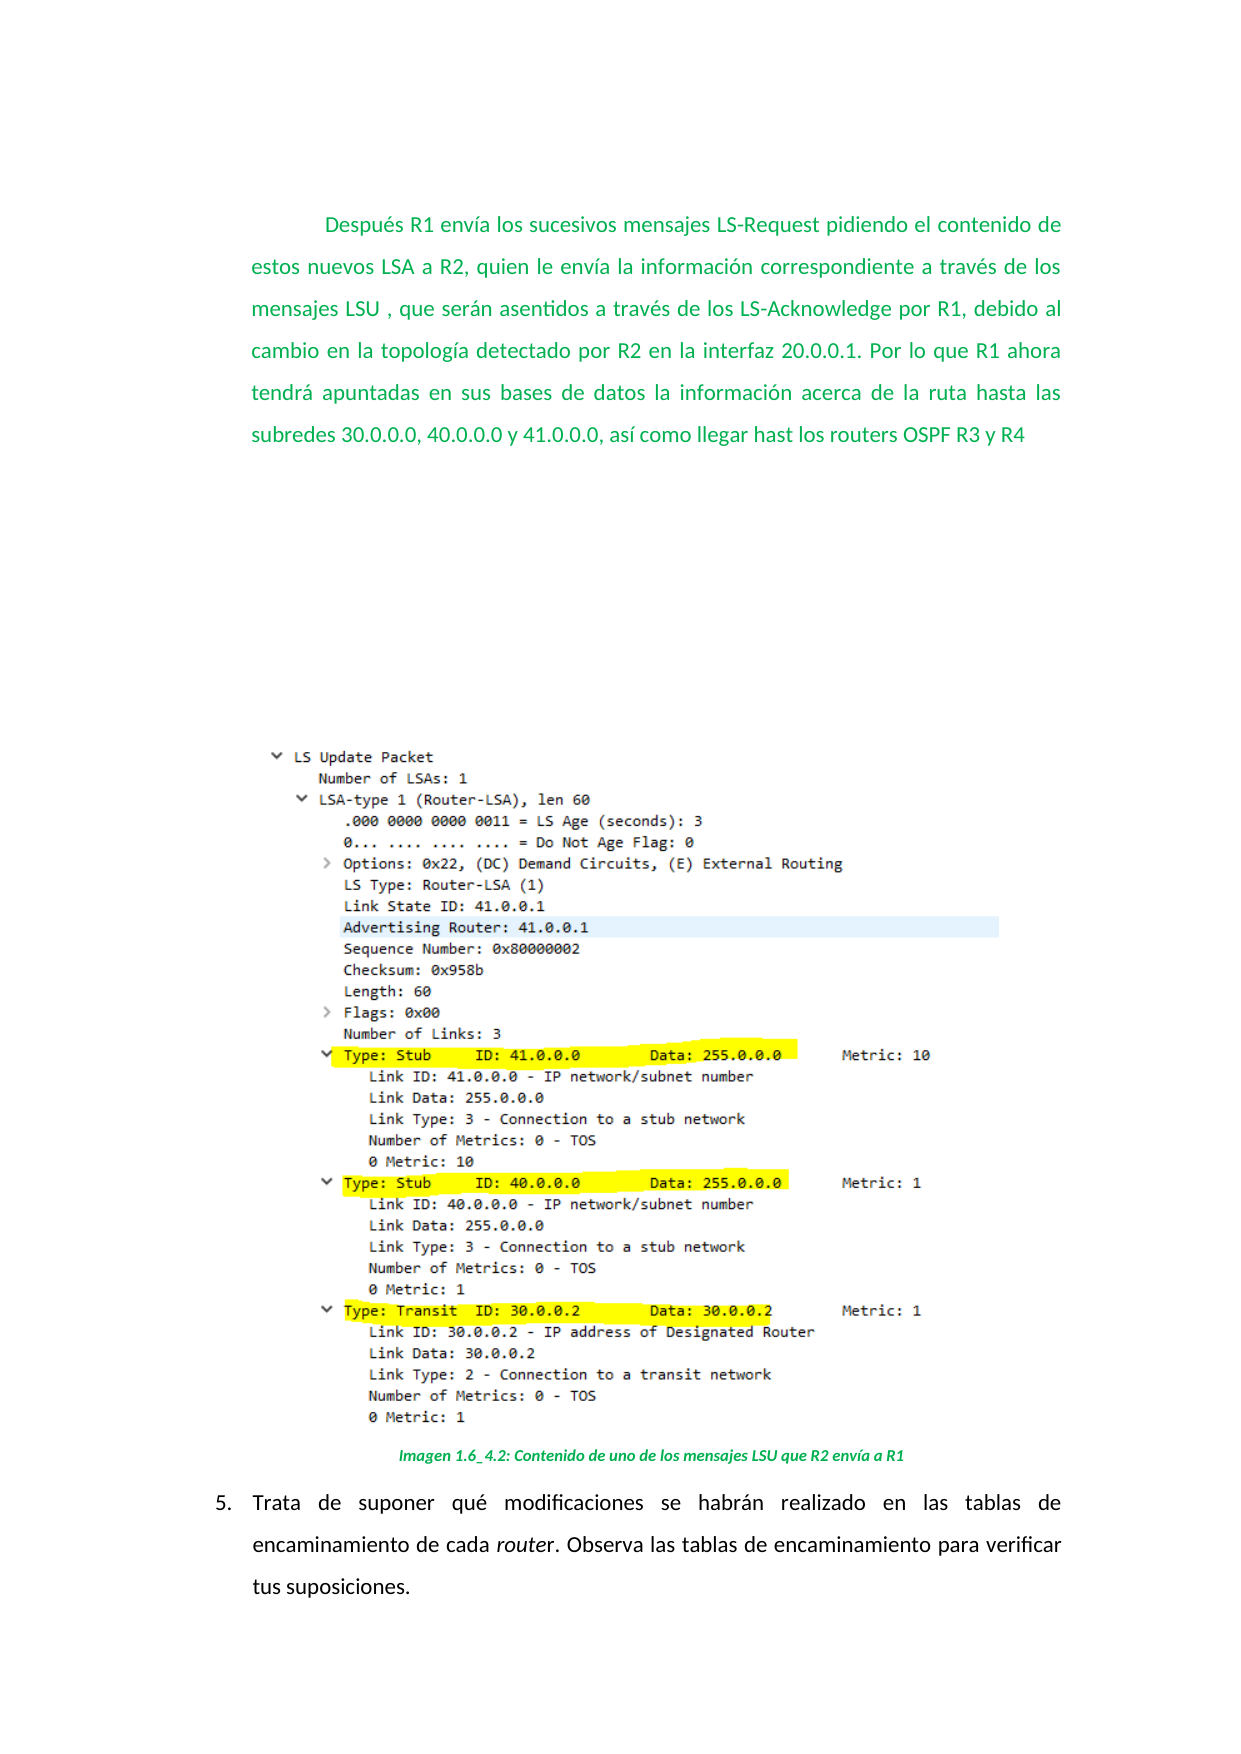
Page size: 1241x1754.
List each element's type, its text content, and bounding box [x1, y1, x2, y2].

text Después R1 envía los sucesivos mensajes LS-Request pidiendo el contenido de estos nuevos LSA a R2, quien le envía la información correspondiente a través de los mensajes LSU , que serán asentidos a través de los LS-Acknowledge por R1, debido al cambio en la topología detectado por R2 en la interfaz 20.0.0.1. Por lo que R1 ahora tendrá apuntadas en sus bases de datos la información acerca de la ruta hasta las subredes 30.0.0.0, 40.0.0.0 y 41.0.0.0, así como llegar hast los routers OSPF R3 y R4 [251, 210, 1063, 448]
list Trata de suponer qué modificaciones se habrán realizado en las tablas de encaminamiento de cada router. Observa las tablas de encaminamiento para verificar tus suposiciones. [215, 1488, 1063, 1600]
text Imagen 1.6_4.2: Contenido de uno de los mensajes LSU que R2 envía a R1 [326, 734, 1063, 1466]
